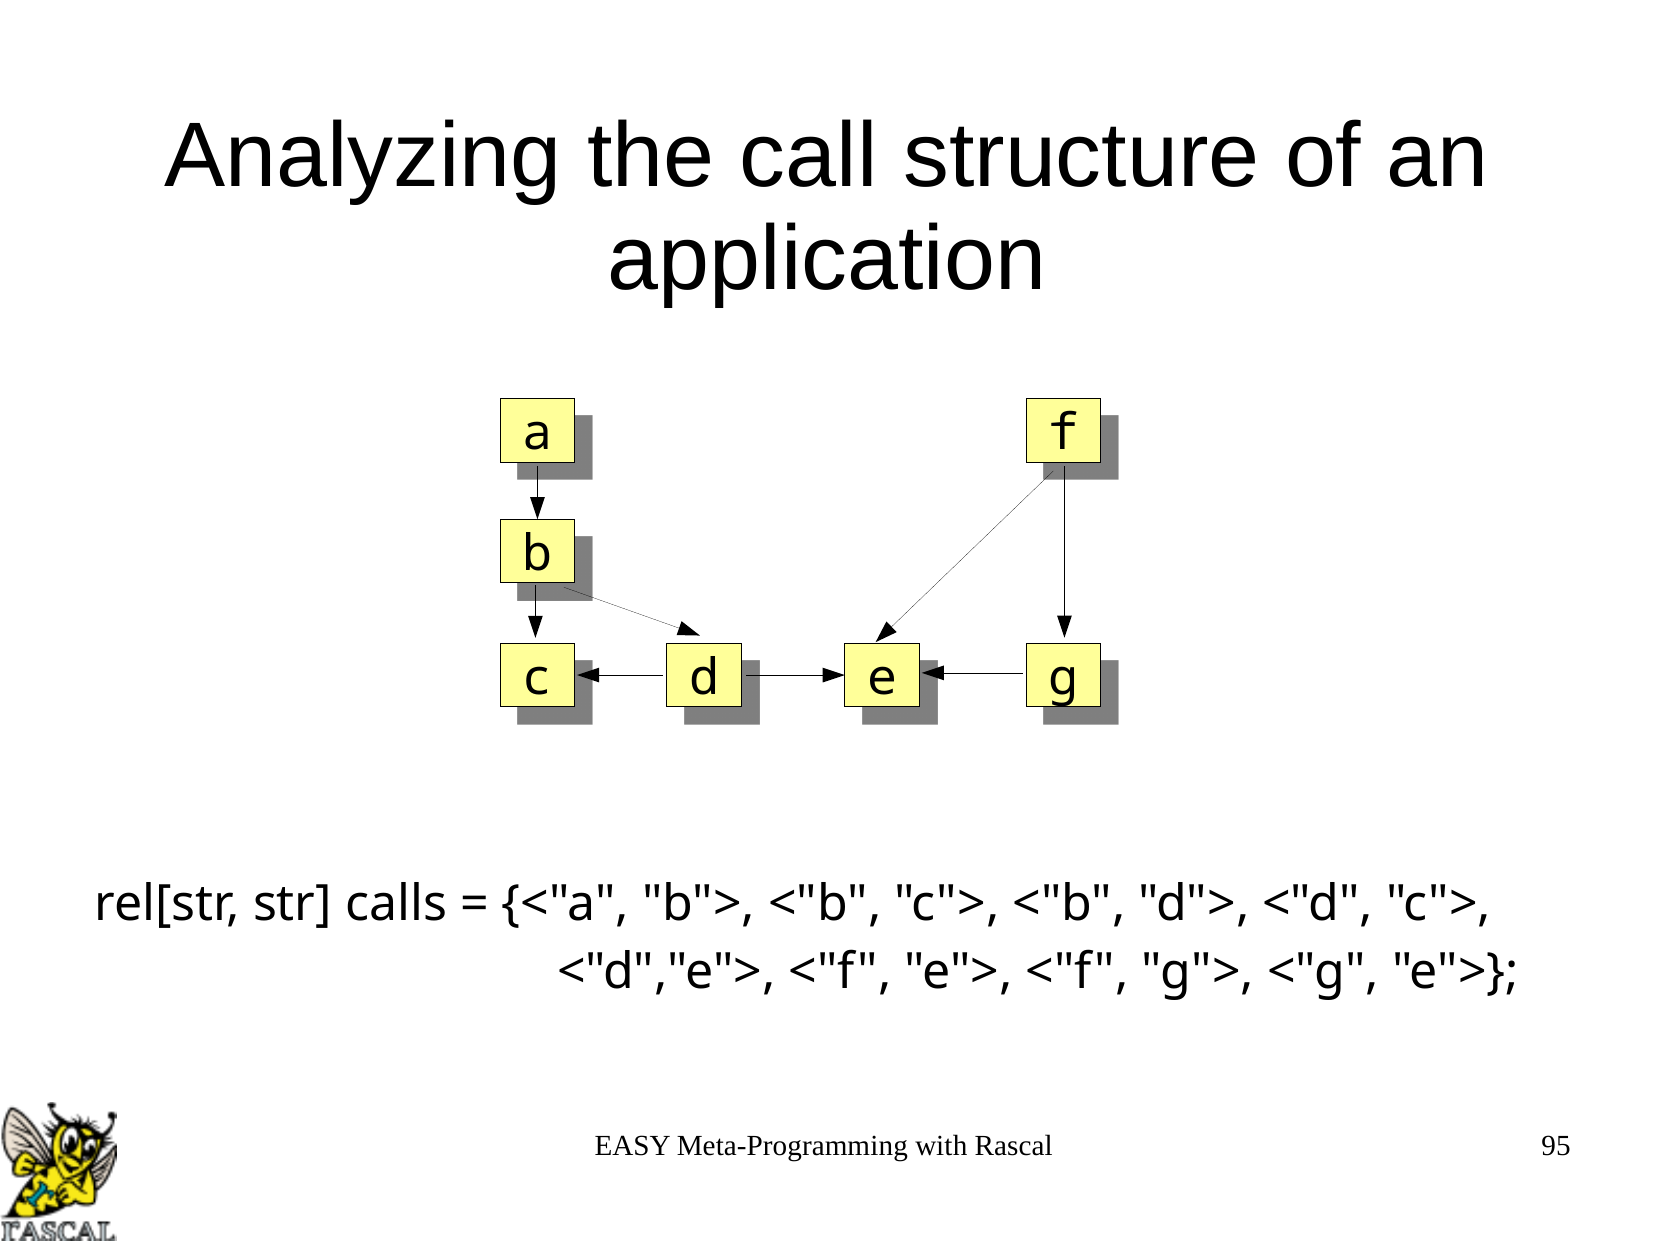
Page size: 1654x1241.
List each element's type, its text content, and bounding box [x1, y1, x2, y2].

text_box g [1026, 643, 1101, 707]
text_box c [500, 643, 575, 707]
picture [0, 1102, 117, 1241]
text_box d [666, 643, 742, 707]
text_box a [500, 398, 575, 463]
text_box b [500, 519, 575, 583]
text_box rel[str, str] calls = {<"a", "b">, <"b", "c">, <"b", "d">, <"d", "c">, <"d","e">, <"f", "e">, <"f", "g">, <"g", "e">}; [79, 859, 1633, 1014]
text_box f [1026, 398, 1101, 463]
text_box e [844, 643, 920, 707]
title Analyzing the call structure of an application [121, 102, 1534, 311]
